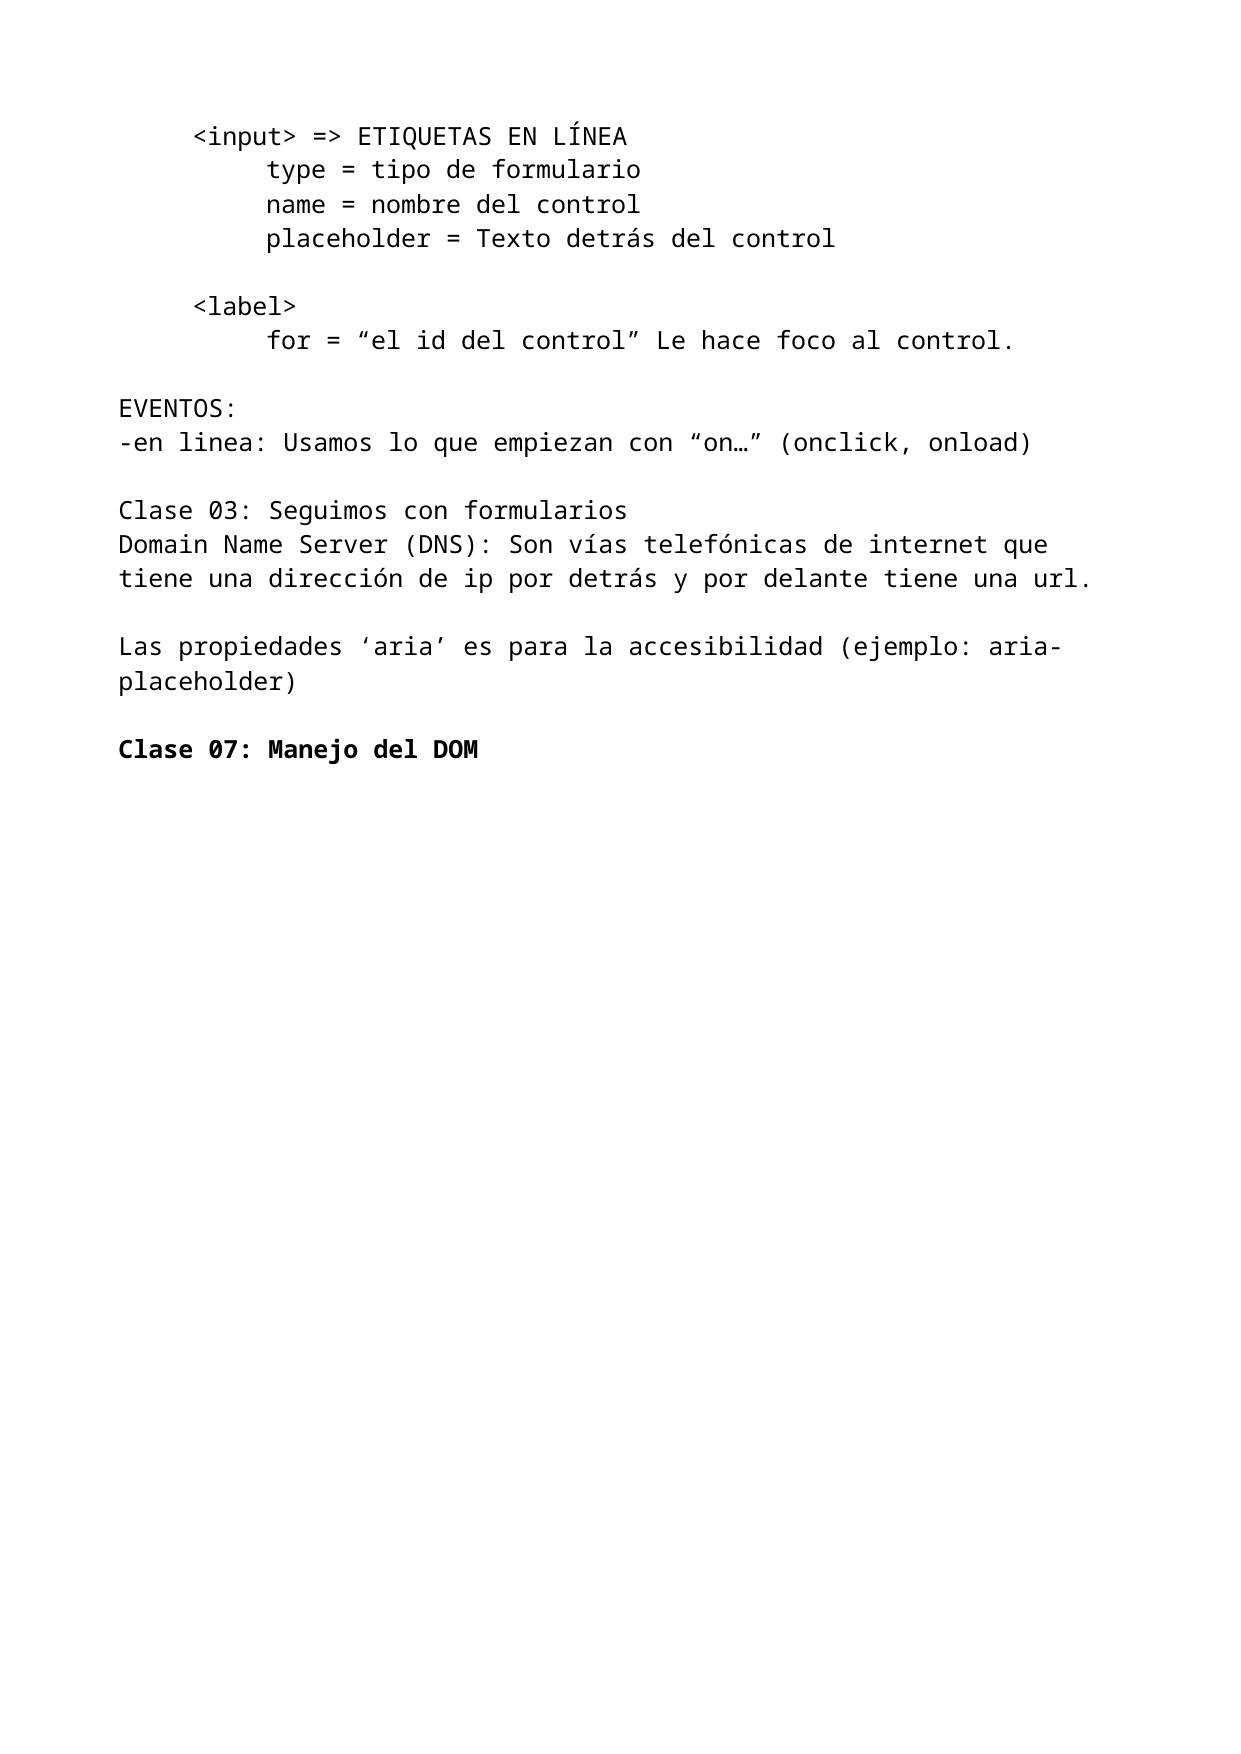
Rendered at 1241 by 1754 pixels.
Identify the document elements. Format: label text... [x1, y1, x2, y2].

text Domain Name Server (DNS): Son vías telefónicas de internet que tiene una dirección de ip por detrás y por delante tiene una url. [118, 527, 1122, 595]
text <input> => ETIQUETAS EN LÍNEA [118, 118, 1122, 152]
text type = tipo de formulario [118, 152, 1122, 186]
text name = nombre del control [118, 186, 1122, 220]
text Clase 03: Seguimos con formularios [118, 493, 1122, 527]
text Las propiedades ‘aria’ es para la accesibilidad (ejemplo: aria-placeholder) [118, 629, 1122, 697]
text <label> [118, 288, 1122, 322]
text -en linea: Usamos lo que empiezan con “on…” (onclick, onload) [118, 425, 1122, 459]
text for = “el id del control” Le hace foco al control. [118, 322, 1122, 357]
text EVENTOS: [118, 391, 1122, 425]
text placeholder = Texto detrás del control [118, 220, 1122, 254]
text Clase 07: Manejo del DOM [118, 731, 1122, 765]
